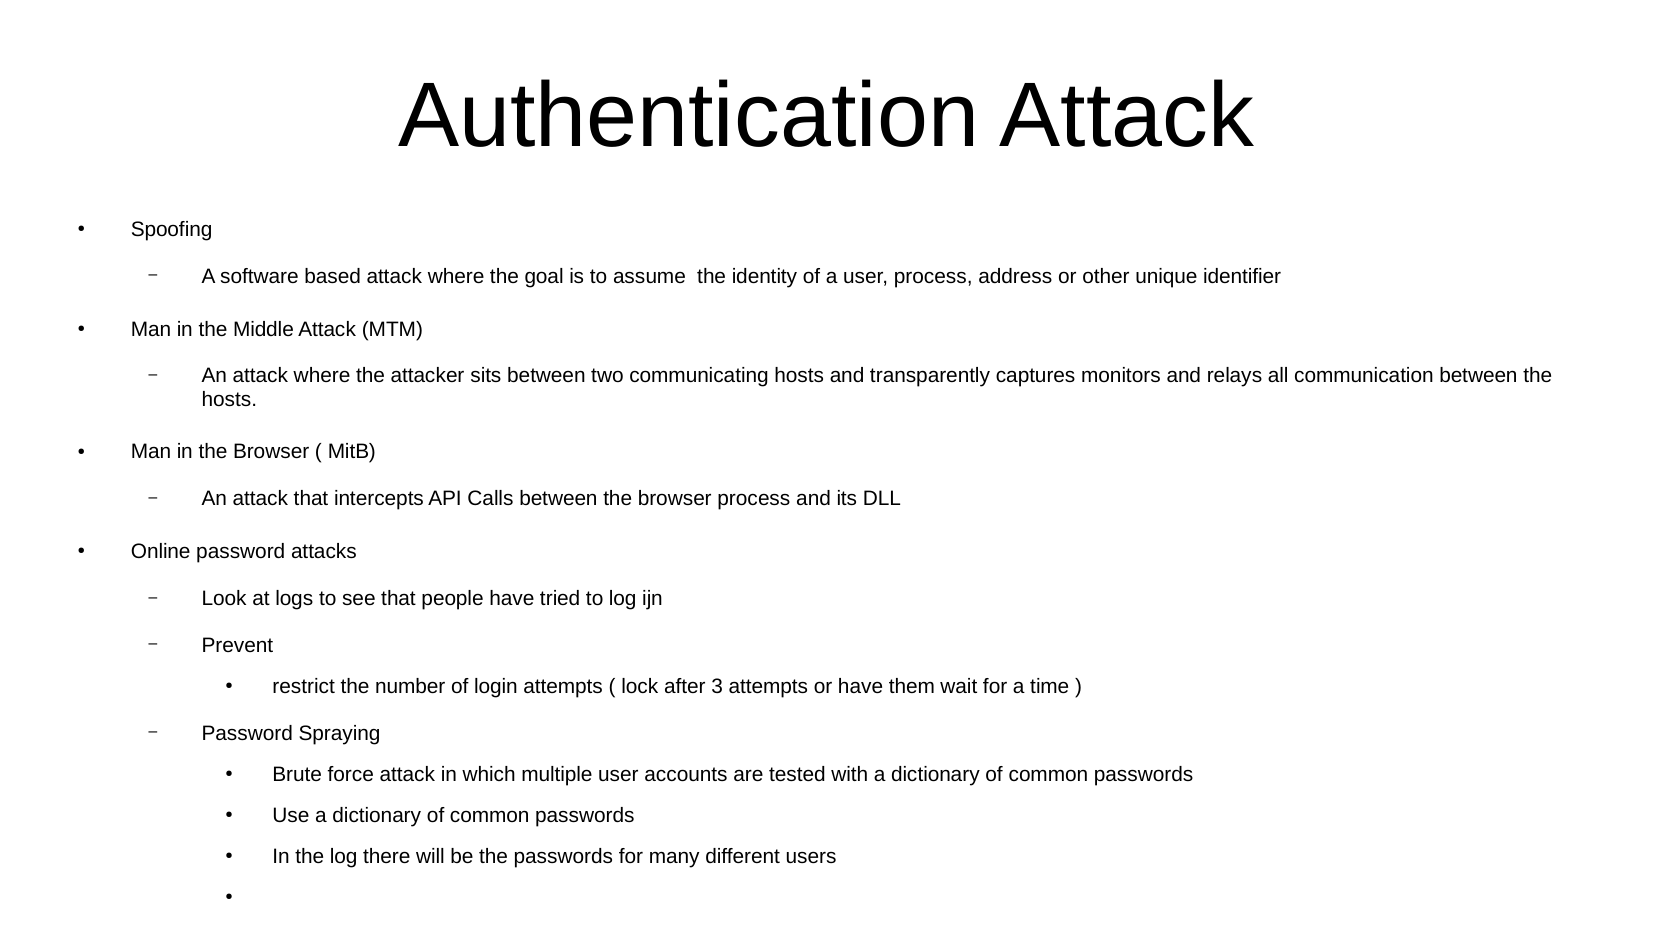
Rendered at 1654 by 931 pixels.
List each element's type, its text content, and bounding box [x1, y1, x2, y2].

list Spoofing A software based attack where the goal is to assume the identity of a user, process, address or other unique identifier Man in the Middle Attack (MTM) An attack where the attacker sits between two communicating hosts and transparently captures monitors and relays all communication between the hosts. Man in the Browser ( MitB) An attack that intercepts API Calls between the browser process and its DLL Online password attacks Look at logs to see that people have tried to log ijn Prevent restrict the number of login attempts ( lock after 3 attempts or have them wait for a time ) Password Spraying Brute force attack in which multiple user accounts are tested with a dictionary of common passwords Use a dictionary of common passwords In the log there will be the passwords for many different users [60, 217, 1571, 916]
title Authentication Attack [82, 37, 1571, 193]
